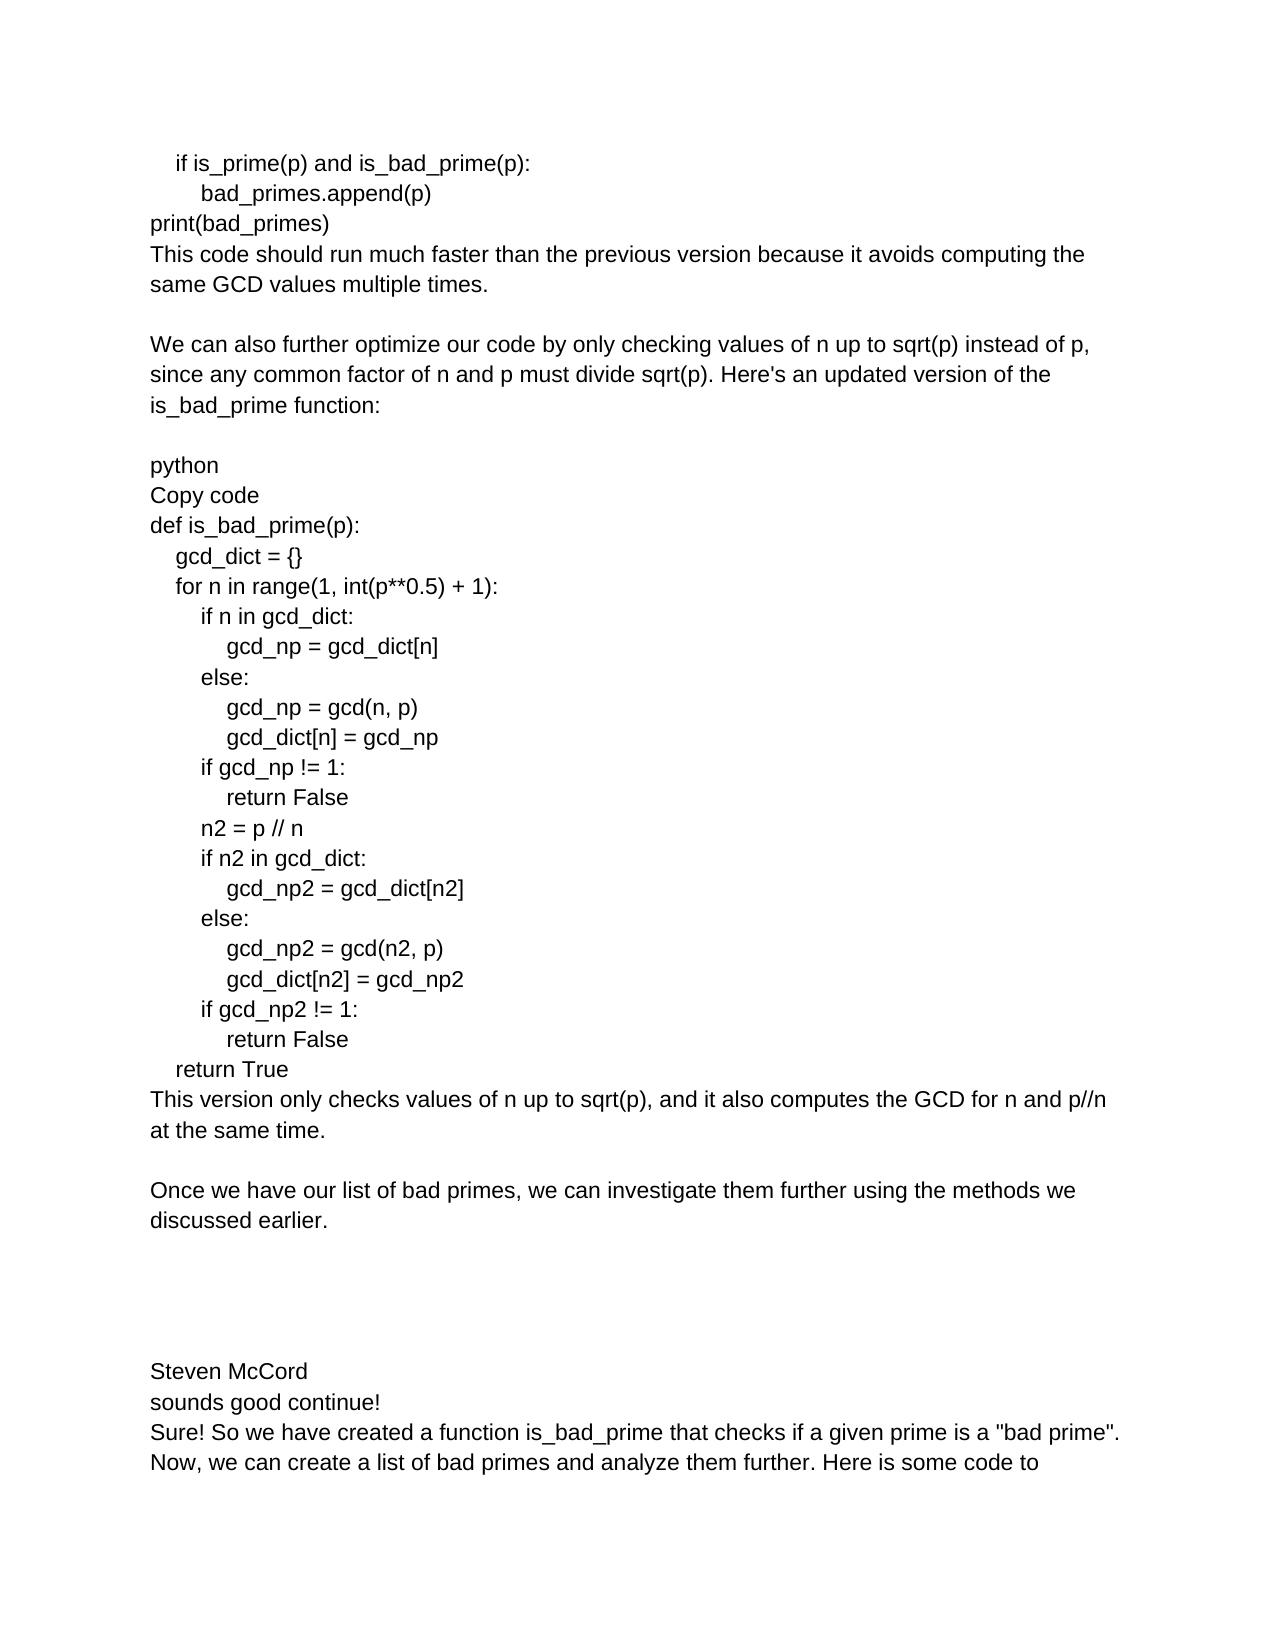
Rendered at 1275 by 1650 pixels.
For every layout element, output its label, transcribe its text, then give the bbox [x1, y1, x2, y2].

text bad_primes.append(p) [150, 180, 1125, 207]
text Copy code [150, 482, 1125, 509]
text for n in range(1, int(p**0.5) + 1): [150, 573, 1125, 599]
text print(bad_primes) [150, 210, 1125, 237]
text def is_bad_prime(p): [150, 512, 1125, 539]
text gcd_np = gcd_dict[n] [150, 633, 1125, 660]
text Sure! So we have created a function is_bad_prime that checks if a given prime is a "bad prime". Now, we can create a list of bad primes and analyze them further. Here is some code to [150, 1419, 1125, 1475]
text gcd_np2 = gcd_dict[n2] [150, 875, 1125, 901]
text if is_prime(p) and is_bad_prime(p): [150, 150, 1125, 176]
text if gcd_np2 != 1: [150, 996, 1125, 1022]
text if gcd_np != 1: [150, 754, 1125, 781]
text gcd_np2 = gcd(n2, p) [150, 935, 1125, 962]
text gcd_dict[n2] = gcd_np2 [150, 966, 1125, 992]
text This code should run much faster than the previous version because it avoids computing the same GCD values multiple times. [150, 241, 1125, 297]
text gcd_np = gcd(n, p) [150, 694, 1125, 720]
text We can also further optimize our code by only checking values of n up to sqrt(p) instead of p, since any common factor of n and p must divide sqrt(p). Here's an updated version of the is_bad_prime function: [150, 331, 1125, 418]
text python [150, 452, 1125, 478]
text n2 = p // n [150, 814, 1125, 841]
text else: [150, 905, 1125, 932]
text Once we have our list of bad primes, we can investigate them further using the methods we discussed earlier. [150, 1177, 1125, 1234]
text return True [150, 1056, 1125, 1083]
text return False [150, 1026, 1125, 1052]
text sounds good continue! [150, 1388, 1125, 1415]
text else: [150, 663, 1125, 690]
text if n in gcd_dict: [150, 603, 1125, 629]
text gcd_dict = {} [150, 543, 1125, 569]
text return False [150, 784, 1125, 811]
text if n2 in gcd_dict: [150, 845, 1125, 871]
text gcd_dict[n] = gcd_np [150, 724, 1125, 750]
text Steven McCord [150, 1358, 1125, 1385]
text This version only checks values of n up to sqrt(p), and it also computes the GCD for n and p//n at the same time. [150, 1086, 1125, 1143]
